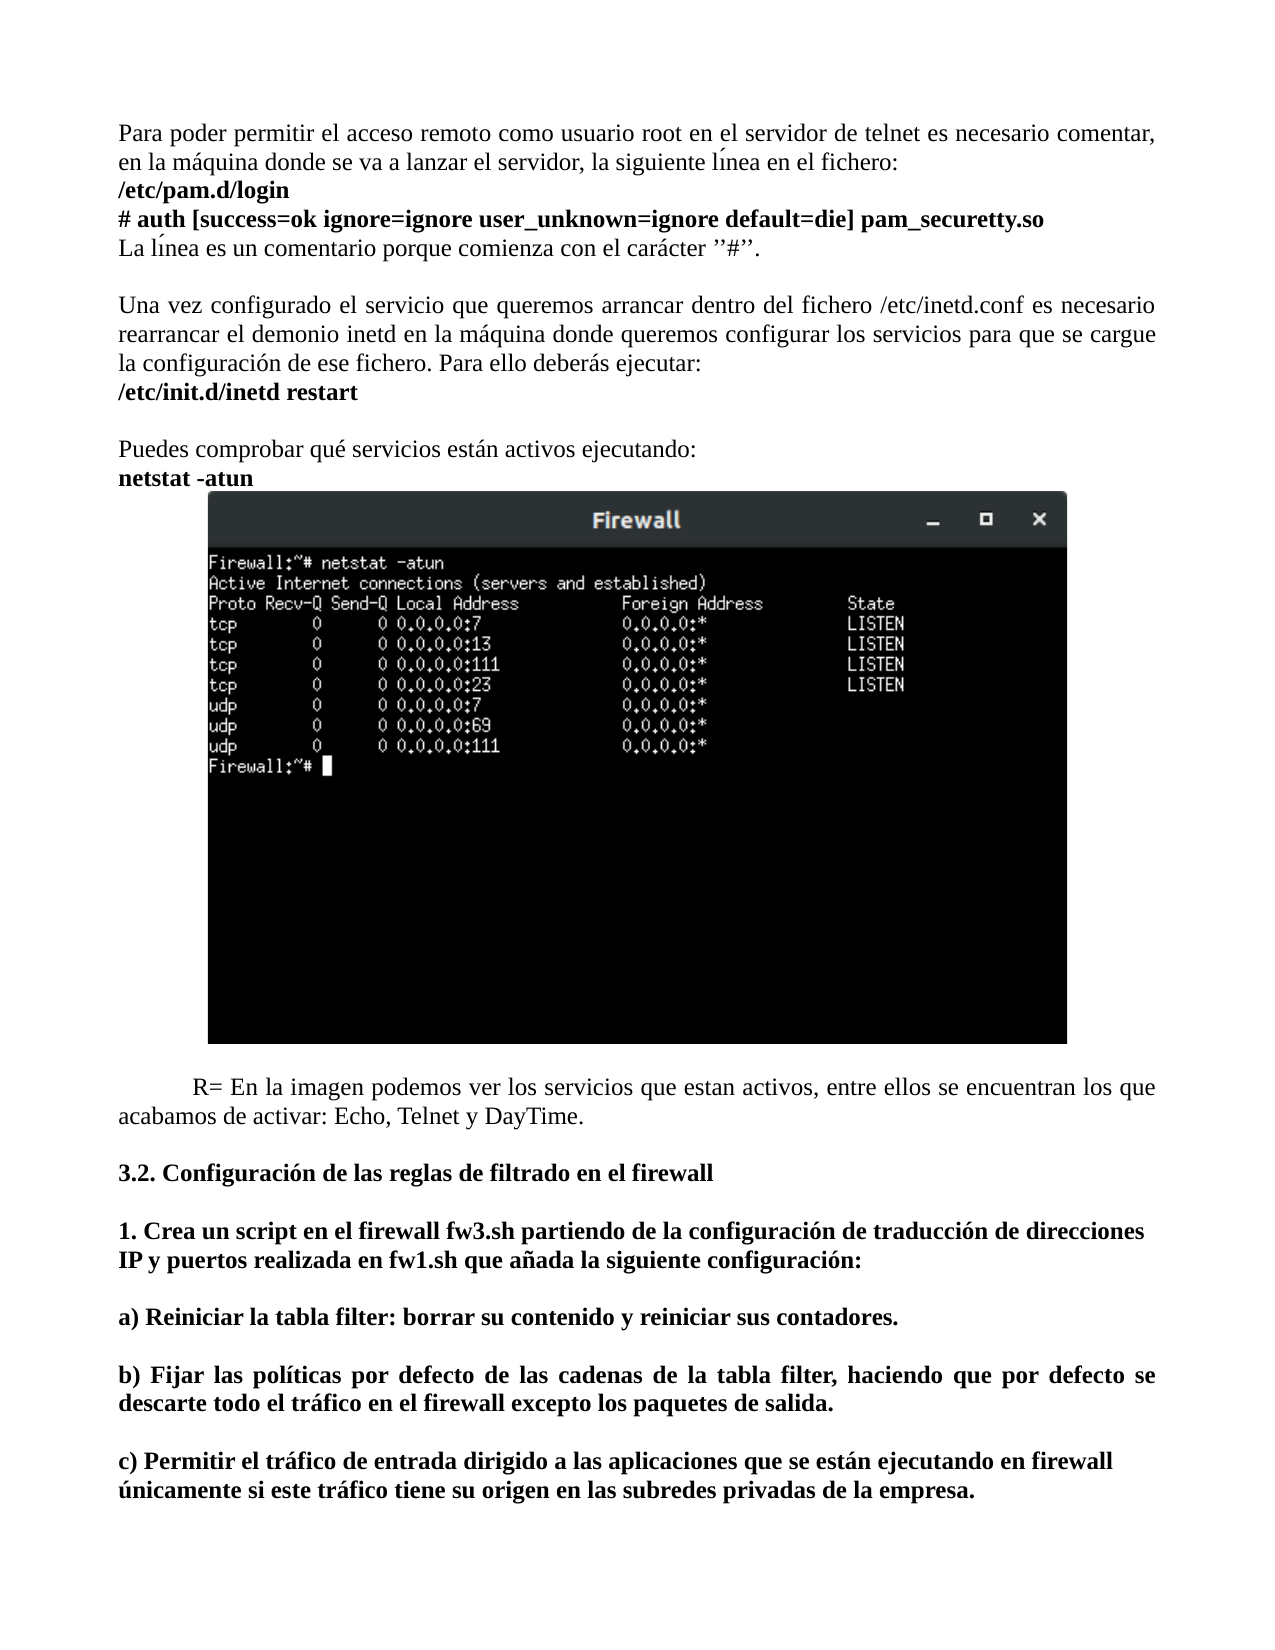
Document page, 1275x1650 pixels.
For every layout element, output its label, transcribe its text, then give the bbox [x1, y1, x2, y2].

text Para poder permitir el acceso remoto como usuario root en el servidor de telnet es necesario comentar, en la máquina donde se va a lanzar el servidor, la siguiente lı́nea en el fichero: [118, 118, 1157, 176]
text a) Reiniciar la tabla filter: borrar su contenido y reiniciar sus contadores. [118, 1302, 1157, 1331]
text Una vez configurado el servicio que queremos arrancar dentro del fichero /etc/inetd.conf es necesario rearrancar el demonio inetd en la máquina donde queremos configurar los servicios para que se cargue la configuración de ese fichero. Para ello deberás ejecutar: [118, 291, 1157, 377]
text c) Permitir el tráfico de entrada dirigido a las aplicaciones que se están ejecutando en firewall [118, 1446, 1157, 1475]
text netstat -atun [118, 463, 1157, 492]
text Puedes comprobar qué servicios están activos ejecutando: [118, 434, 1157, 463]
text IP y puertos realizada en fw1.sh que añada la siguiente configuración: [118, 1245, 1157, 1273]
text R= En la imagen podemos ver los servicios que estan activos, entre ellos se encuentran los que acabamos de activar: Echo, Telnet y DayTime. [118, 1072, 1157, 1130]
text b) Fijar las políticas por defecto de las cadenas de la tabla filter, haciendo que por defecto se descarte todo el tráfico en el firewall excepto los paquetes de salida. [118, 1360, 1157, 1417]
text /etc/pam.d/login [118, 176, 1157, 204]
text 3.2. Configuración de las reglas de filtrado en el firewall [118, 1158, 1157, 1187]
picture [207, 491, 1068, 1044]
text La lı́nea es un comentario porque comienza con el carácter ’’#’’. [118, 233, 1157, 262]
text 1. Crea un script en el firewall fw3.sh partiendo de la configuración de traducción de direcciones [118, 1216, 1157, 1245]
text únicamente si este tráfico tiene su origen en las subredes privadas de la empresa. [118, 1475, 1157, 1503]
text # auth [success=ok ignore=ignore user_unknown=ignore default=die] pam_securetty.so [118, 204, 1157, 233]
text /etc/init.d/inetd restart [118, 377, 1157, 406]
